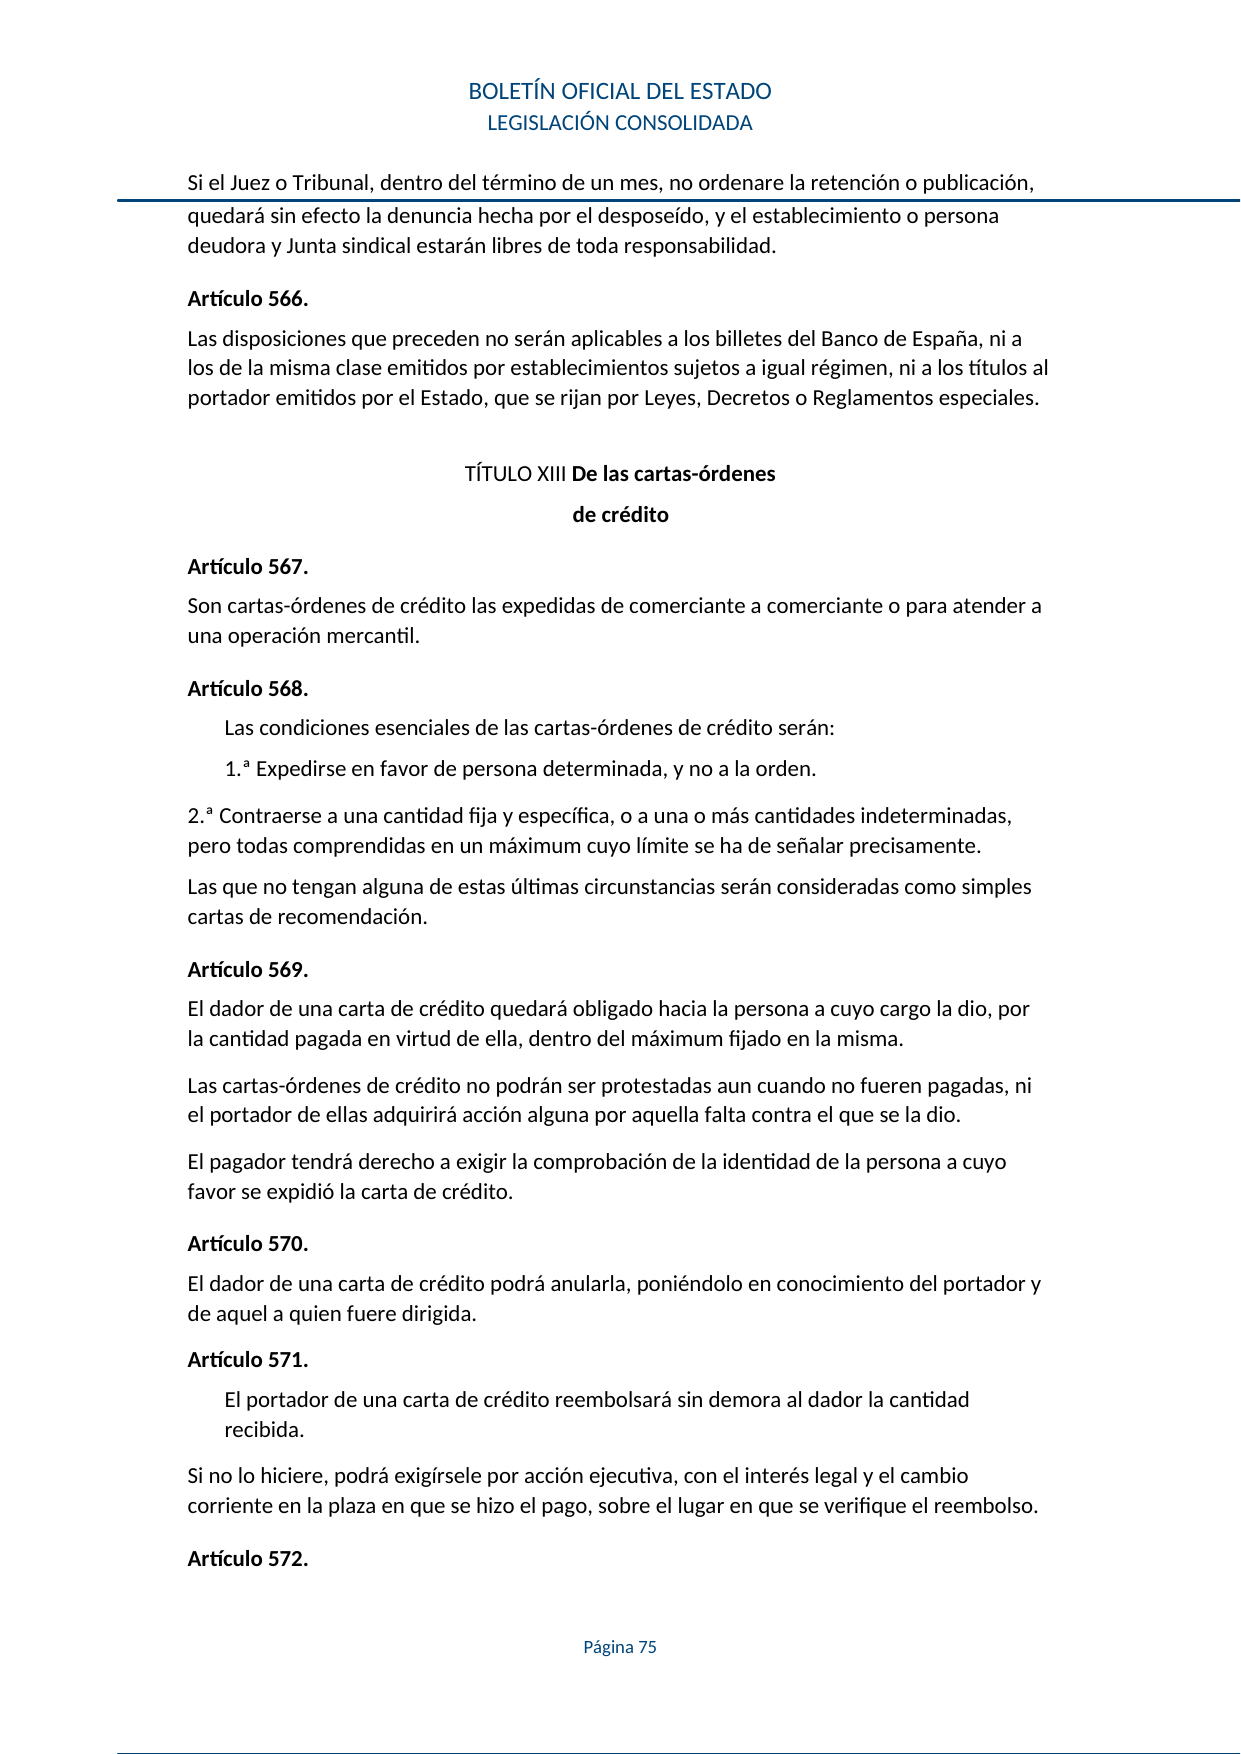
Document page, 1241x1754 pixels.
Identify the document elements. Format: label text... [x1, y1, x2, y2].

text Las disposiciones que preceden no serán aplicables a los billetes del Banco de España, ni a los de la misma clase emitidos por establecimientos sujetos a igual régimen, ni a los títulos al portador emitidos por el Estado, que se rijan por Leyes, Decretos o Reglamentos especiales. [187, 324, 1051, 411]
text Artículo 566. [187, 284, 1051, 312]
text Artículo 568. [187, 674, 1051, 702]
text El dador de una carta de crédito podrá anularla, poniéndolo en conocimiento del portador y de aquel a quien fuere dirigida. [187, 1269, 1051, 1327]
text Las cartas-órdenes de crédito no podrán ser protestadas aun cuando no fueren pagadas, ni el portador de ellas adquirirá acción alguna por aquella falta contra el que se la dio. [187, 1071, 1051, 1129]
text Son cartas-órdenes de crédito las expedidas de comerciante a comerciante o para atender a una operación mercantil. [187, 592, 1051, 649]
text quedará sin efecto la denuncia hecha por el desposeído, y el establecimiento o persona deudora y Junta sindical estarán libres de toda responsabilidad. [187, 202, 1051, 259]
text Las condiciones esenciales de las cartas-órdenes de crédito serán: [224, 713, 1051, 742]
text 1.ª Expedirse en favor de persona determinada, y no a la orden. [224, 754, 1051, 782]
text Artículo 572. [187, 1544, 1051, 1572]
text Las que no tengan alguna de estas últimas circunstancias serán consideradas como simples cartas de recomendación. [187, 872, 1051, 930]
text TÍTULO XIII De las cartas-órdenes de crédito [459, 459, 781, 528]
text El dador de una carta de crédito quedará obligado hacia la persona a cuyo cargo la dio, por la cantidad pagada en virtud de ella, dentro del máximum fijado en la misma. [187, 994, 1051, 1052]
text 2.ª Contraerse a una cantidad fija y específica, o a una o más cantidades indeterminadas, pero todas comprendidas en un máximum cuyo límite se ha de señalar precisamente. [187, 801, 1051, 859]
text Artículo 567. [187, 552, 1051, 580]
text El pagador tendrá derecho a exigir la comprobación de la identidad de la persona a cuyo favor se expidió la carta de crédito. [187, 1147, 1051, 1205]
text Artículo 571. [187, 1346, 1051, 1374]
text Artículo 569. [187, 955, 1051, 983]
text Si el Juez o Tribunal, dentro del término de un mes, no ordenare la retención o publicación, [187, 168, 1051, 199]
text El portador de una carta de crédito reembolsará sin demora al dador la cantidad recibida. [224, 1385, 1051, 1443]
text Artículo 570. [187, 1229, 1051, 1258]
text Si no lo hiciere, podrá exigírsele por acción ejecutiva, con el interés legal y el cambio corriente en la plaza en que se hizo el pago, sobre el lugar en que se verifique el reembolso. [187, 1462, 1051, 1519]
